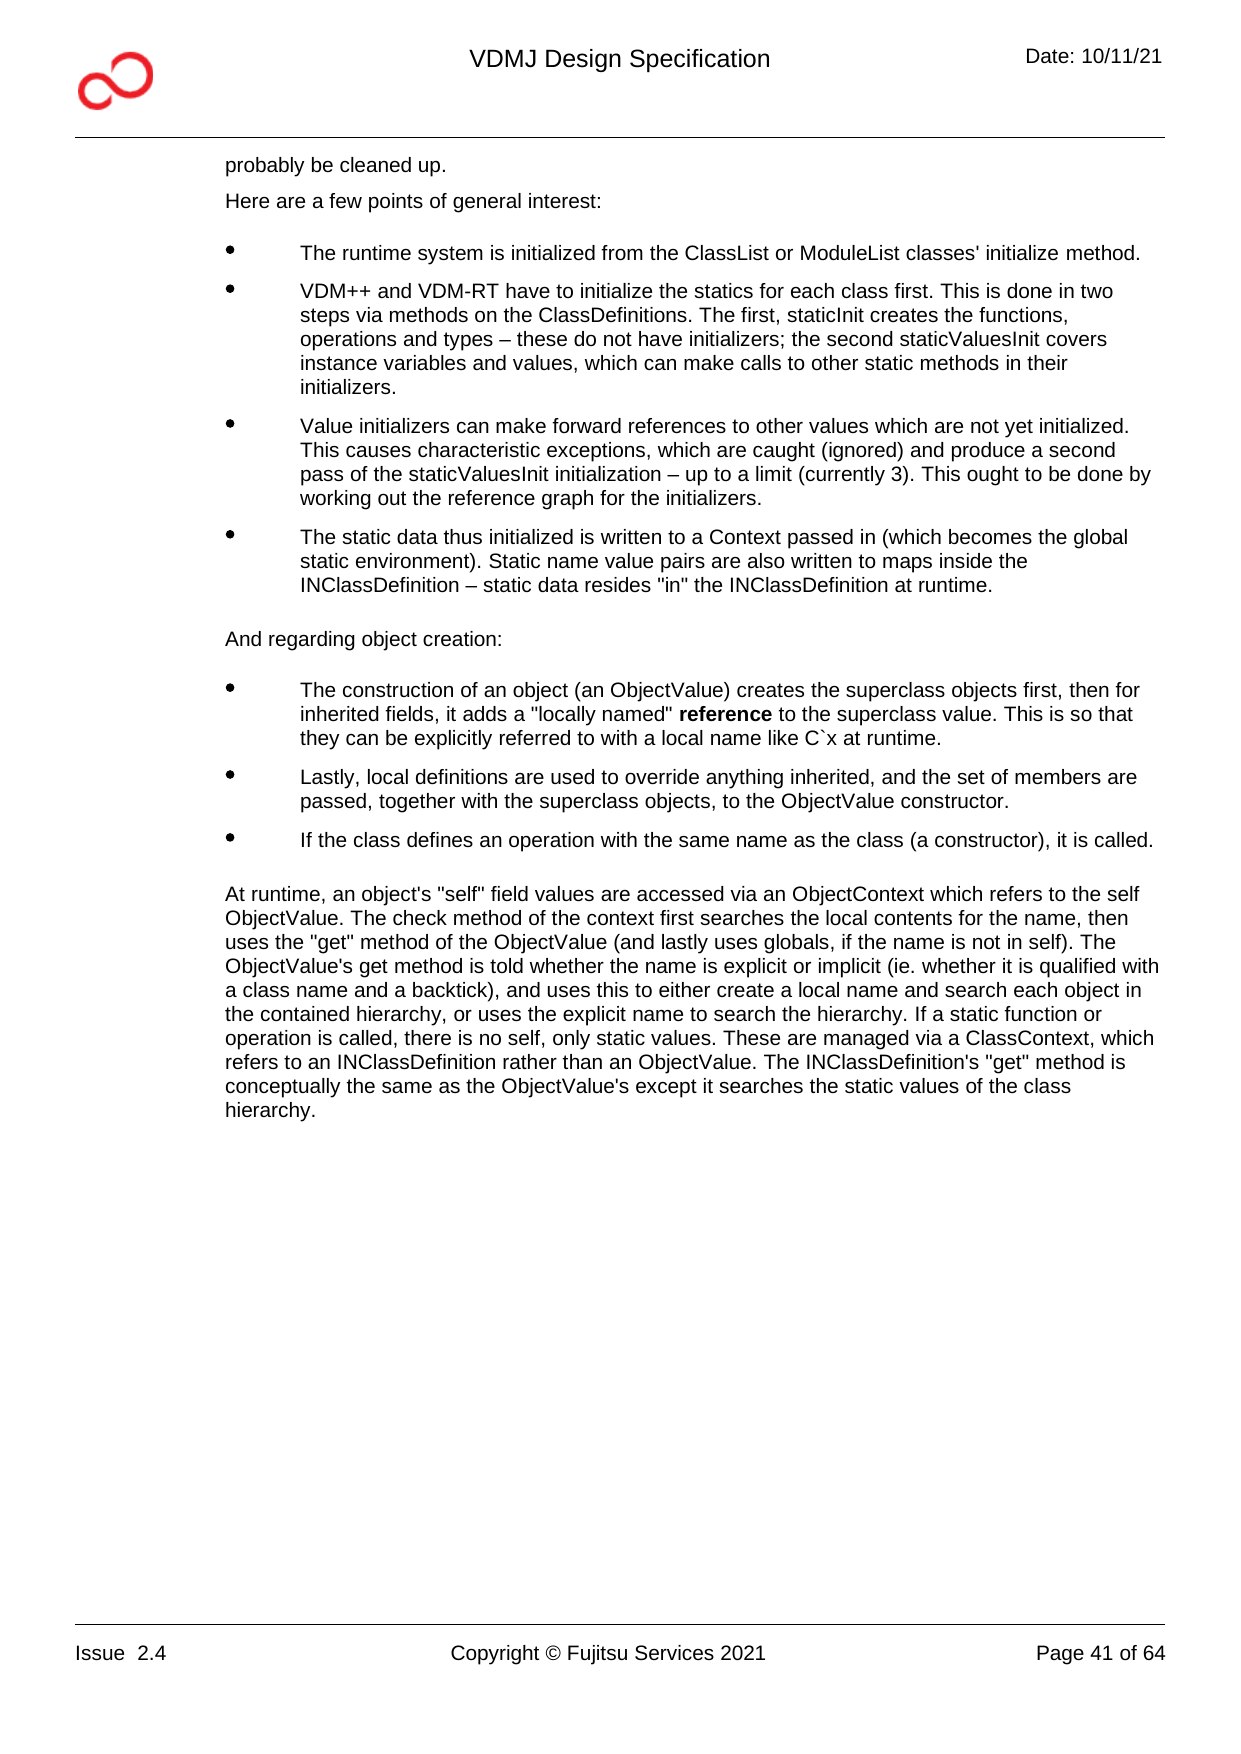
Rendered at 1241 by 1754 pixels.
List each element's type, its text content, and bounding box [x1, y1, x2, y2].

list The runtime system is initialized from the ClassList or ModuleList classes' initialize method. [225, 241, 1165, 265]
list The static data thus initialized is written to a Context passed in (which becomes the global static environment). Static name value pairs are also written to maps inside the INClassDefinition – static data resides "in" the INClassDefinition at runtime. [225, 525, 1165, 597]
picture [78, 44, 153, 120]
list Value initializers can make forward references to other values which are not yet initialized. This causes characteristic exceptions, which are caught (ignored) and produce a second pass of the staticValuesInit initialization – up to a limit (currently 3). This ought to be done by working out the reference graph for the initializers. [225, 414, 1165, 510]
list The construction of an object (an ObjectValue) creates the superclass objects first, then for inherited fields, it adds a "locally named" reference to the superclass value. This is so that they can be explicitly referred to with a local name like C`x at runtime. [225, 679, 1165, 751]
text Here are a few points of general interest: [225, 189, 1165, 213]
list If the class defines an operation with the same name as the class (a constructor), it is called. [225, 828, 1165, 852]
list Lastly, local definitions are used to override anything inherited, and the set of members are passed, together with the superclass objects, to the ObjectValue constructor. [225, 766, 1165, 813]
text And regarding object creation: [225, 627, 1165, 651]
text At runtime, an object's "self" field values are accessed via an ObjectContext which refers to the self ObjectValue. The check method of the context first searches the local contents for the name, then uses the "get" method of the ObjectValue (and lastly uses globals, if the name is not in self). The ObjectValue's get method is told whether the name is explicit or implicit (ie. whether it is qualified with a class name and a backtick), and uses this to either create a local name and search each object in the contained hierarchy, or uses the explicit name to search the hierarchy. If a static function or operation is called, there is no self, only static values. These are managed via a ClassContext, which refers to an INClassDefinition rather than an ObjectValue. The INClassDefinition's "get" method is conceptually the same as the ObjectValue's except it searches the static values of the class hierarchy. [225, 882, 1165, 1122]
text probably be cleaned up. [225, 153, 1165, 177]
list VDM++ and VDM-RT have to initialize the statics for each class first. This is done in two steps via methods on the ClassDefinitions. The first, staticInit creates the functions, operations and types – these do not have initializers; the second staticValuesInit covers instance variables and values, which can make calls to other static methods in their initializers. [225, 280, 1165, 399]
